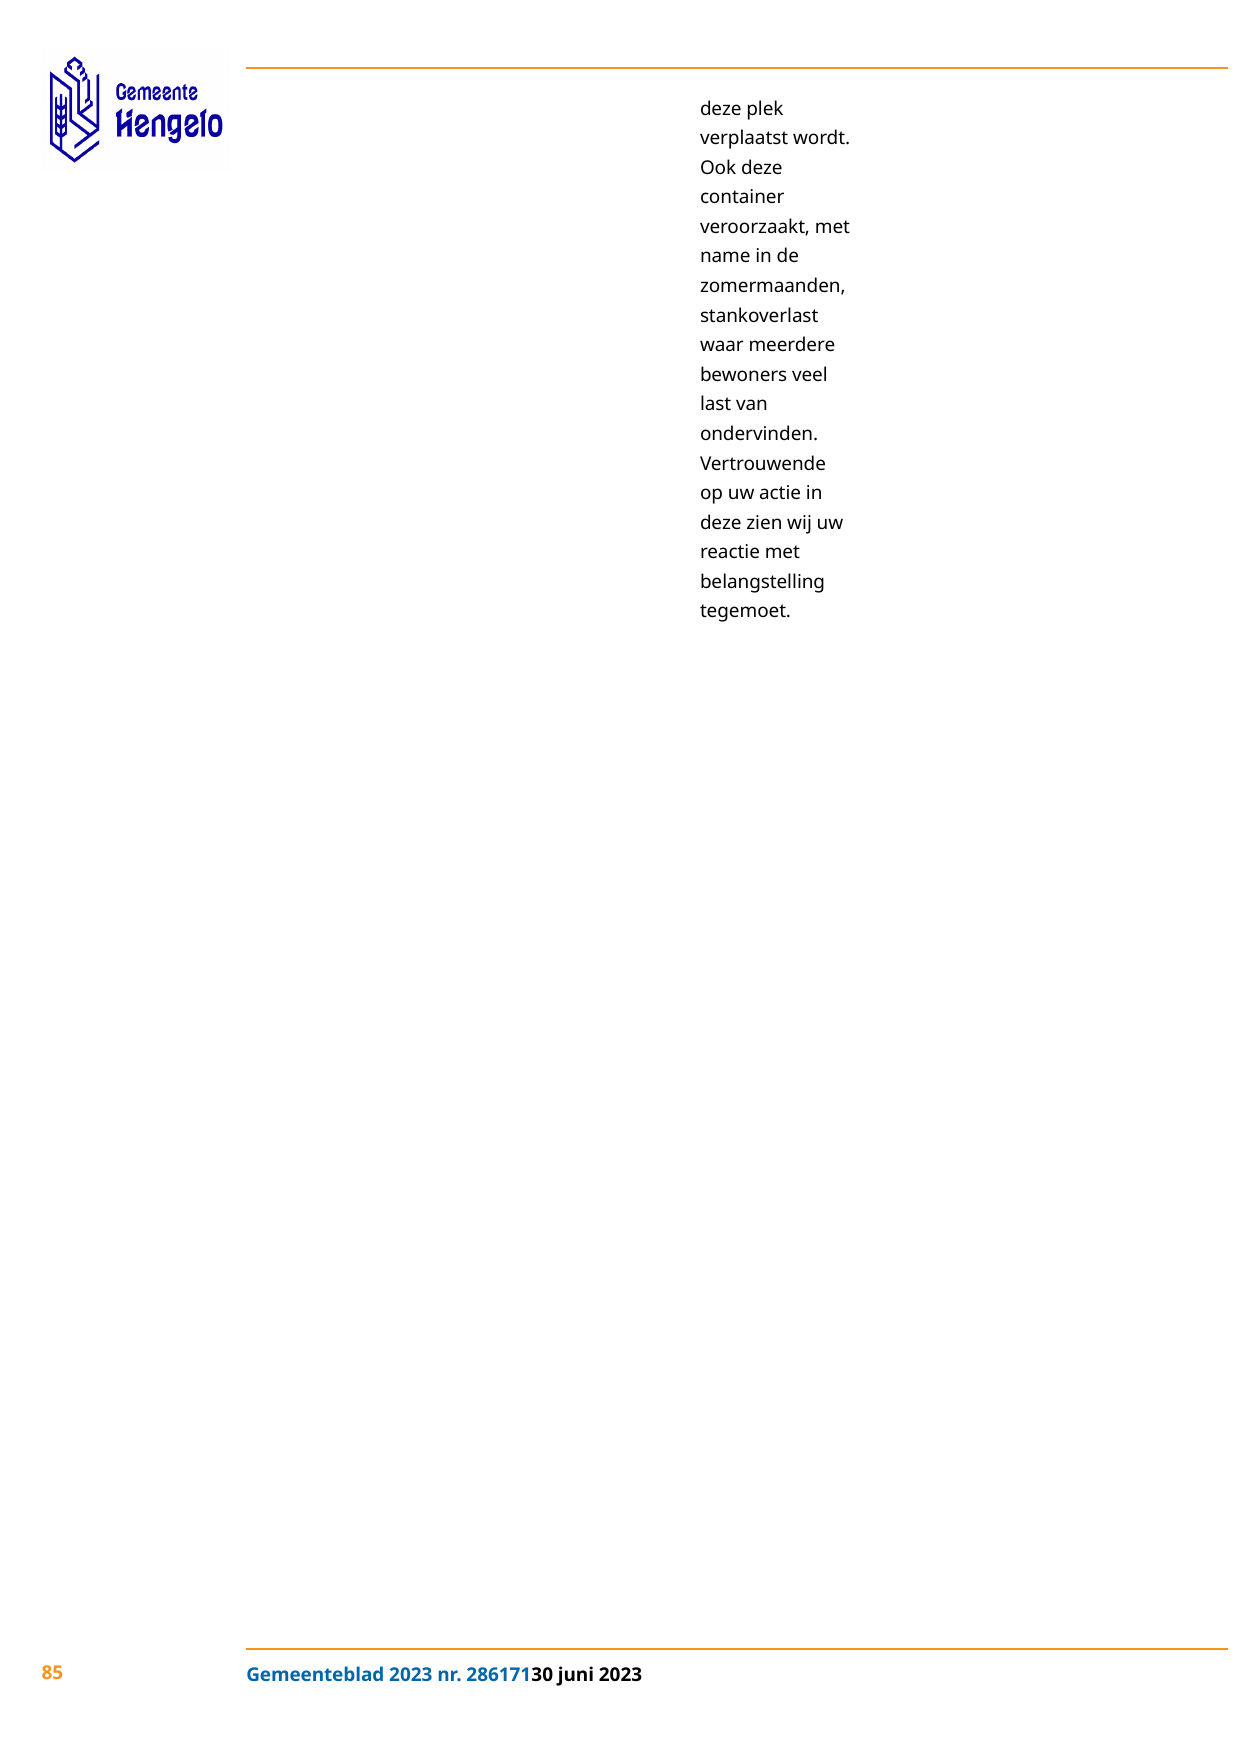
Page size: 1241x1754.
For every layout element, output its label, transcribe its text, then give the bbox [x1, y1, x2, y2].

table_cell [850, 95, 1001, 623]
table_cell [1001, 95, 1152, 623]
picture [41, 47, 231, 172]
table_cell deze plek verplaatst wordt. Ook deze container veroorzaakt, met name in de zomermaanden, stankoverlast waar meerdere bewoners veel last van ondervinden. Vertrouwende op uw actie in deze zien wij uw reactie met belangstelling tegemoet. [700, 95, 850, 623]
table_cell [248, 95, 398, 623]
table_cell [549, 95, 700, 623]
table_cell [399, 95, 549, 623]
